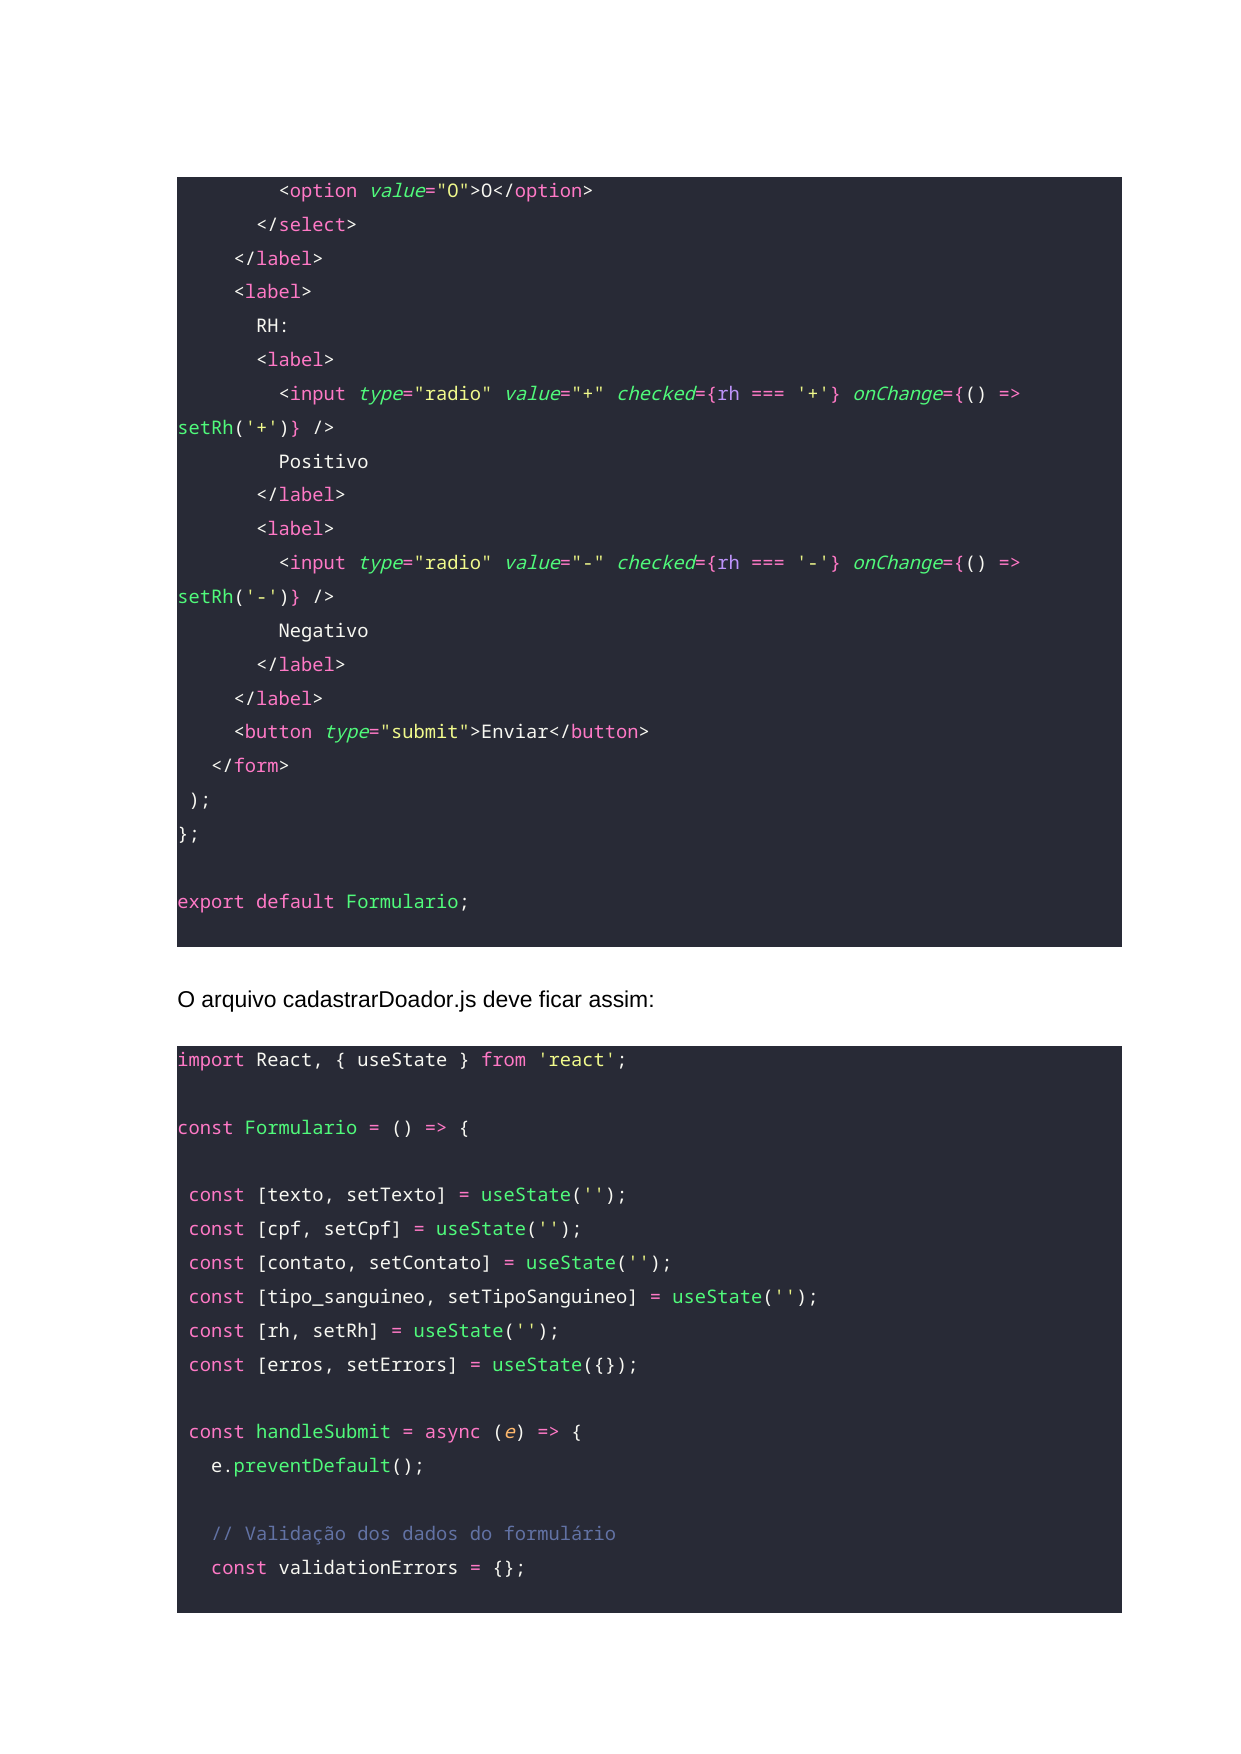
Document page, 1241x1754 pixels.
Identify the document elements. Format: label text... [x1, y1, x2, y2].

text const [erros, setErrors] = useState({}); [177, 1351, 1122, 1377]
text <option value="O">O</option> [177, 177, 1122, 203]
text </label> [177, 685, 1122, 710]
text const handleSubmit = async (e) => { [177, 1419, 1122, 1444]
text const [contato, setContato] = useState(''); [177, 1249, 1122, 1275]
text </select> [177, 211, 1122, 236]
text <input type="radio" value="-" checked={rh === '-'} onChange={() => setRh('-')} /> [177, 549, 1122, 609]
text <button type="submit">Enviar</button> [177, 719, 1122, 744]
text e.preventDefault(); [177, 1453, 1122, 1478]
text </label> [177, 651, 1122, 677]
text </label> [177, 482, 1122, 507]
text const [texto, setTexto] = useState(''); [177, 1182, 1122, 1207]
text const Formulario = () => { [177, 1114, 1122, 1139]
text // Validação dos dados do formulário [177, 1520, 1122, 1546]
text const [tipo_sanguineo, setTipoSanguineo] = useState(''); [177, 1283, 1122, 1309]
text Negativo [177, 617, 1122, 643]
text const [cpf, setCpf] = useState(''); [177, 1216, 1122, 1241]
text RH: [177, 312, 1122, 338]
text </label> [177, 245, 1122, 270]
text Positivo [177, 448, 1122, 473]
text const validationErrors = {}; [177, 1554, 1122, 1580]
text <label> [177, 516, 1122, 541]
text }; [177, 820, 1122, 846]
text </form> [177, 753, 1122, 778]
text <input type="radio" value="+" checked={rh === '+'} onChange={() => setRh('+')} /> [177, 380, 1122, 439]
text const [rh, setRh] = useState(''); [177, 1317, 1122, 1343]
text ); [177, 786, 1122, 812]
text <label> [177, 279, 1122, 304]
text <label> [177, 346, 1122, 372]
text export default Formulario; [177, 888, 1122, 913]
text O arquivo cadastrarDoador.js deve ficar assim: [177, 986, 1122, 1012]
text import React, { useState } from 'react'; [177, 1046, 1122, 1072]
